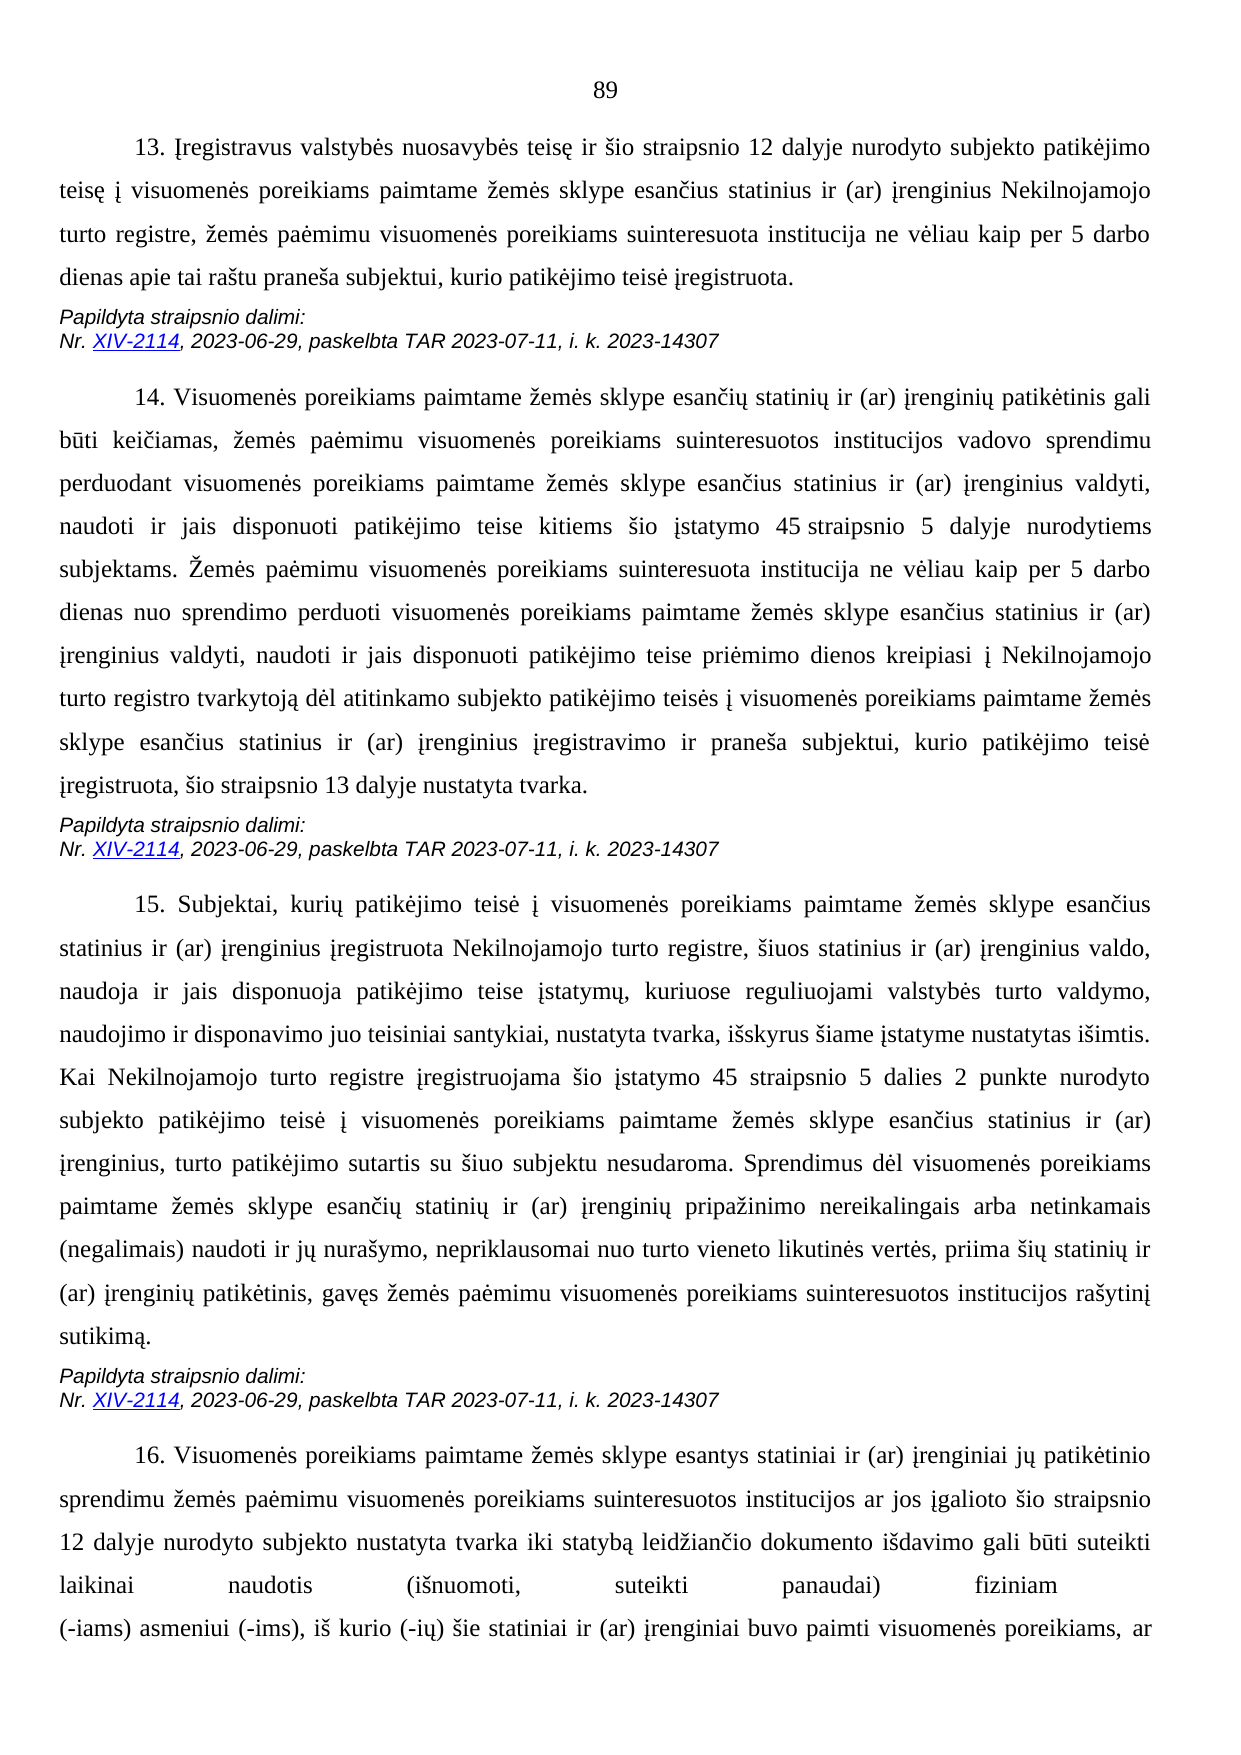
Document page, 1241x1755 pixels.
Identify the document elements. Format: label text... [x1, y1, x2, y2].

text Nr. XIV-2114, 2023-06-29, paskelbta TAR 2023-07-11, i. k. 2023-14307 [59, 1388, 1152, 1412]
text Papildyta straipsnio dalimi: [59, 1364, 1152, 1388]
text 15. Subjektai, kurių patikėjimo teisė į visuomenės poreikiams paimtame žemės sklype esančius statinius ir (ar) įrenginius įregistruota Nekilnojamojo turto registre, šiuos statinius ir (ar) įrenginius valdo, naudoja ir jais disponuoja patikėjimo teise įstatymų, kuriuose reguliuojami valstybės turto valdymo, naudojimo ir disponavimo juo teisiniai santykiai, nustatyta tvarka, išskyrus šiame įstatyme nustatytas išimtis. Kai Nekilnojamojo turto registre įregistruojama šio įstatymo 45 straipsnio 5 dalies 2 punkte nurodyto subjekto patikėjimo teisė į visuomenės poreikiams paimtame žemės sklype esančius statinius ir (ar) įrenginius, turto patikėjimo sutartis su šiuo subjektu nesudaroma. Sprendimus dėl visuomenės poreikiams paimtame žemės sklype esančių statinių ir (ar) įrenginių pripažinimo nereikalingais arba netinkamais (negalimais) naudoti ir jų nurašymo, nepriklausomai nuo turto vieneto likutinės vertės, priima šių statinių ir (ar) įrenginių patikėtinis, gavęs žemės paėmimu visuomenės poreikiams suinteresuotos institucijos rašytinį sutikimą. [59, 889, 1152, 1349]
text Papildyta straipsnio dalimi: [59, 813, 1152, 837]
text 14. Visuomenės poreikiams paimtame žemės sklype esančių statinių ir (ar) įrenginių patikėtinis gali būti keičiamas, žemės paėmimu visuomenės poreikiams suinteresuotos institucijos vadovo sprendimu perduodant visuomenės poreikiams paimtame žemės sklype esančius statinius ir (ar) įrenginius valdyti, naudoti ir jais disponuoti patikėjimo teise kitiems šio įstatymo 45 straipsnio 5 dalyje nurodytiems subjektams. Žemės paėmimu visuomenės poreikiams suinteresuota institucija ne vėliau kaip per 5 darbo dienas nuo sprendimo perduoti visuomenės poreikiams paimtame žemės sklype esančius statinius ir (ar) įrenginius valdyti, naudoti ir jais disponuoti patikėjimo teise priėmimo dienos kreipiasi į Nekilnojamojo turto registro tvarkytoją dėl atitinkamo subjekto patikėjimo teisės į visuomenės poreikiams paimtame žemės sklype esančius statinius ir (ar) įrenginius įregistravimo ir praneša subjektui, kurio patikėjimo teisė įregistruota, šio straipsnio 13 dalyje nustatyta tvarka. [59, 382, 1152, 798]
text 13. Įregistravus valstybės nuosavybės teisę ir šio straipsnio 12 dalyje nurodyto subjekto patikėjimo teisę į visuomenės poreikiams paimtame žemės sklype esančius statinius ir (ar) įrenginius Nekilnojamojo turto registre, žemės paėmimu visuomenės poreikiams suinteresuota institucija ne vėliau kaip per 5 darbo dienas apie tai raštu praneša subjektui, kurio patikėjimo teisė įregistruota. [59, 132, 1152, 291]
text Papildyta straipsnio dalimi: [59, 305, 1152, 329]
text Nr. XIV-2114, 2023-06-29, paskelbta TAR 2023-07-11, i. k. 2023-14307 [59, 837, 1152, 861]
text Nr. XIV-2114, 2023-06-29, paskelbta TAR 2023-07-11, i. k. 2023-14307 [59, 329, 1152, 353]
text 16. Visuomenės poreikiams paimtame žemės sklype esantys statiniai ir (ar) įrenginiai jų patikėtinio sprendimu žemės paėmimu visuomenės poreikiams suinteresuotos institucijos ar jos įgalioto šio straipsnio 12 dalyje nurodyto subjekto nustatyta tvarka iki statybą leidžiančio dokumento išdavimo gali būti suteikti laikinai naudotis (išnuomoti, suteikti panaudai) fiziniam (-iams) asmeniui (-ims), iš kurio (-ių) šie statiniai ir (ar) įrenginiai buvo paimti visuomenės poreikiams, ar [59, 1441, 1152, 1642]
